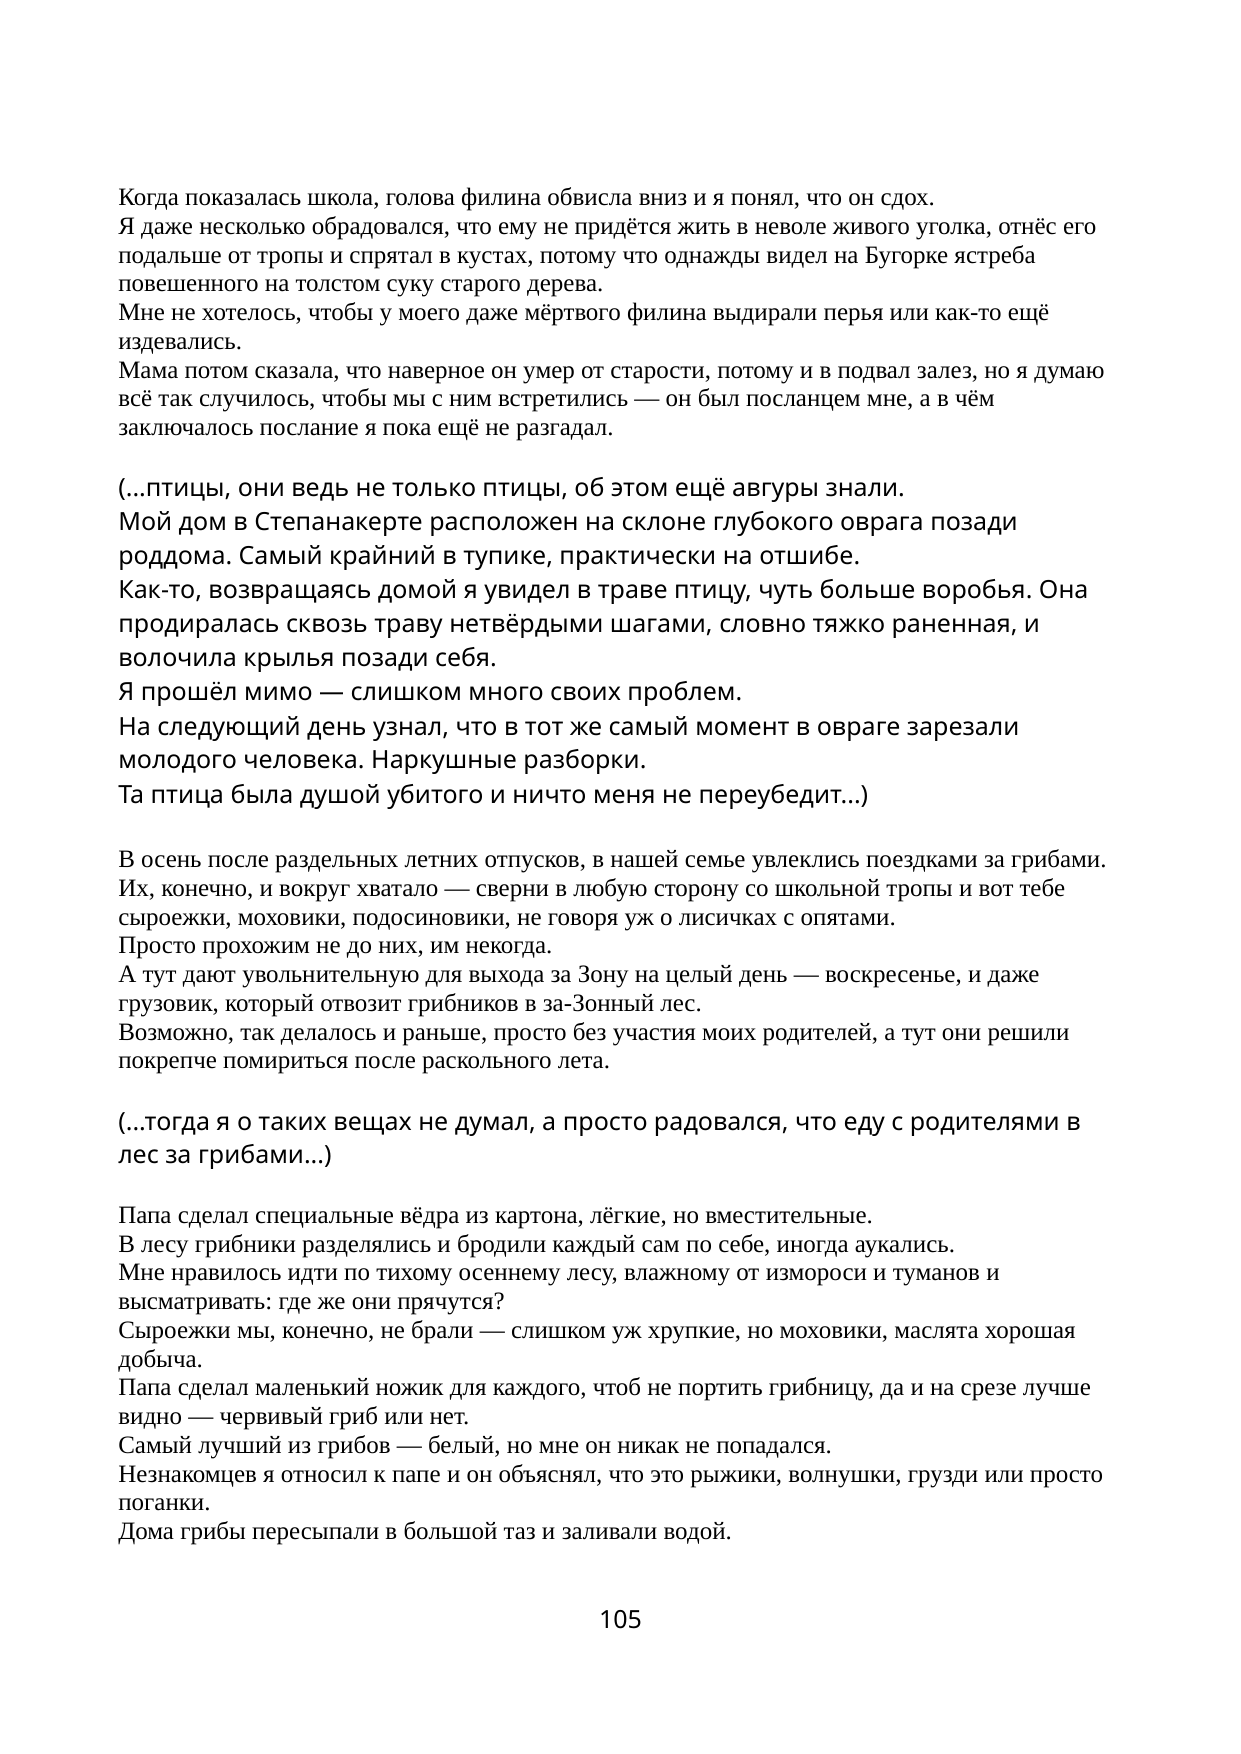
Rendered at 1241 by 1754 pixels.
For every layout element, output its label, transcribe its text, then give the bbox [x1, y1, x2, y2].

text В осень после раздельных летних отпусков, в нашей семье увлеклись поездками за грибами. [118, 844, 1122, 873]
text Дома грибы пересыпали в большой таз и заливали водой. [118, 1516, 1122, 1545]
text Сыроежки мы, конечно, не брали — слишком уж хрупкие, но моховики, маслята хорошая добыча. [118, 1315, 1122, 1372]
text Самый лучший из грибов — белый, но мне он никак не попадался. [118, 1430, 1122, 1459]
text Папа сделал специальные вёдра из картона, лёгкие, но вместительные. [118, 1200, 1122, 1229]
text Мне не хотелось, чтобы у моего даже мёртвого филина выдирали перья или как-то ещё издевались. [118, 297, 1122, 355]
text Папа сделал маленький ножик для каждого, чтоб не портить грибницу, да и на срезе лучше видно — червивый гриб или нет. [118, 1372, 1122, 1430]
text Та птица была душой убитого и ничто меня не переубедит...) [118, 776, 1122, 810]
text На следующий день узнал, что в тот же самый момент в овраге зарезали молодого человека. Наркушные разборки. [118, 708, 1122, 776]
text Мама потом сказала, что наверное он умер от старости, потому и в подвал залез, но я думаю всё так случилось, чтобы мы с ним встретились — он был посланцем мне, а в чём заключалось послание я пока ещё не разгадал. [118, 355, 1122, 441]
text Как-то, возвращаясь домой я увидел в траве птицу, чуть больше воробья. Она продиралась сквозь траву нетвёрдыми шагами, словно тяжко раненная, и волочила крылья позади себя. [118, 572, 1122, 674]
text Мне нравилось идти по тихому осеннему лесу, влажному от измороси и туманов и высматривать: где же они прячутся? [118, 1257, 1122, 1315]
text В лесу грибники разделялись и бродили каждый сам по себе, иногда аукались. [118, 1229, 1122, 1257]
text Их, конечно, и вокруг хватало — сверни в любую сторону со школьной тропы и вот тебе сыроежки, моховики, подосиновики, не говоря уж о лисичках с опятами. [118, 873, 1122, 931]
text Мой дом в Степанакерте расположен на склоне глубокого оврага позади роддома. Самый крайний в тупике, практически на отшибе. [118, 504, 1122, 572]
text (...тогда я о таких вещах не думал, а просто радовался, что еду с родителями в лес за грибами...) [118, 1103, 1122, 1171]
text А тут дают увольнительную для выхода за Зону на целый день — воскресенье, и даже грузовик, который отвозит грибников в за-Зонный лес. [118, 959, 1122, 1017]
text Когда показалась школа, голова филина обвисла вниз и я понял, что он сдох. [118, 182, 1122, 211]
text Просто прохожим не до них, им некогда. [118, 931, 1122, 959]
text (...птицы, они ведь не только птицы, об этом ещё авгуры знали. [118, 470, 1122, 504]
text Я прошёл мимо — слишком много своих проблем. [118, 674, 1122, 708]
text Незнакомцев я относил к папе и он объяснял, что это рыжики, волнушки, грузди или просто поганки. [118, 1459, 1122, 1516]
text Я даже несколько обрадовался, что ему не придётся жить в неволе живого уголка, отнёс его подальше от тропы и спрятал в кустах, потому что однажды видел на Бугорке ястреба повешенного на толстом суку старого дерева. [118, 211, 1122, 297]
text Возможно, так делалось и раньше, просто без участия моих родителей, а тут они решили покрепче помириться после раскольного лета. [118, 1017, 1122, 1074]
